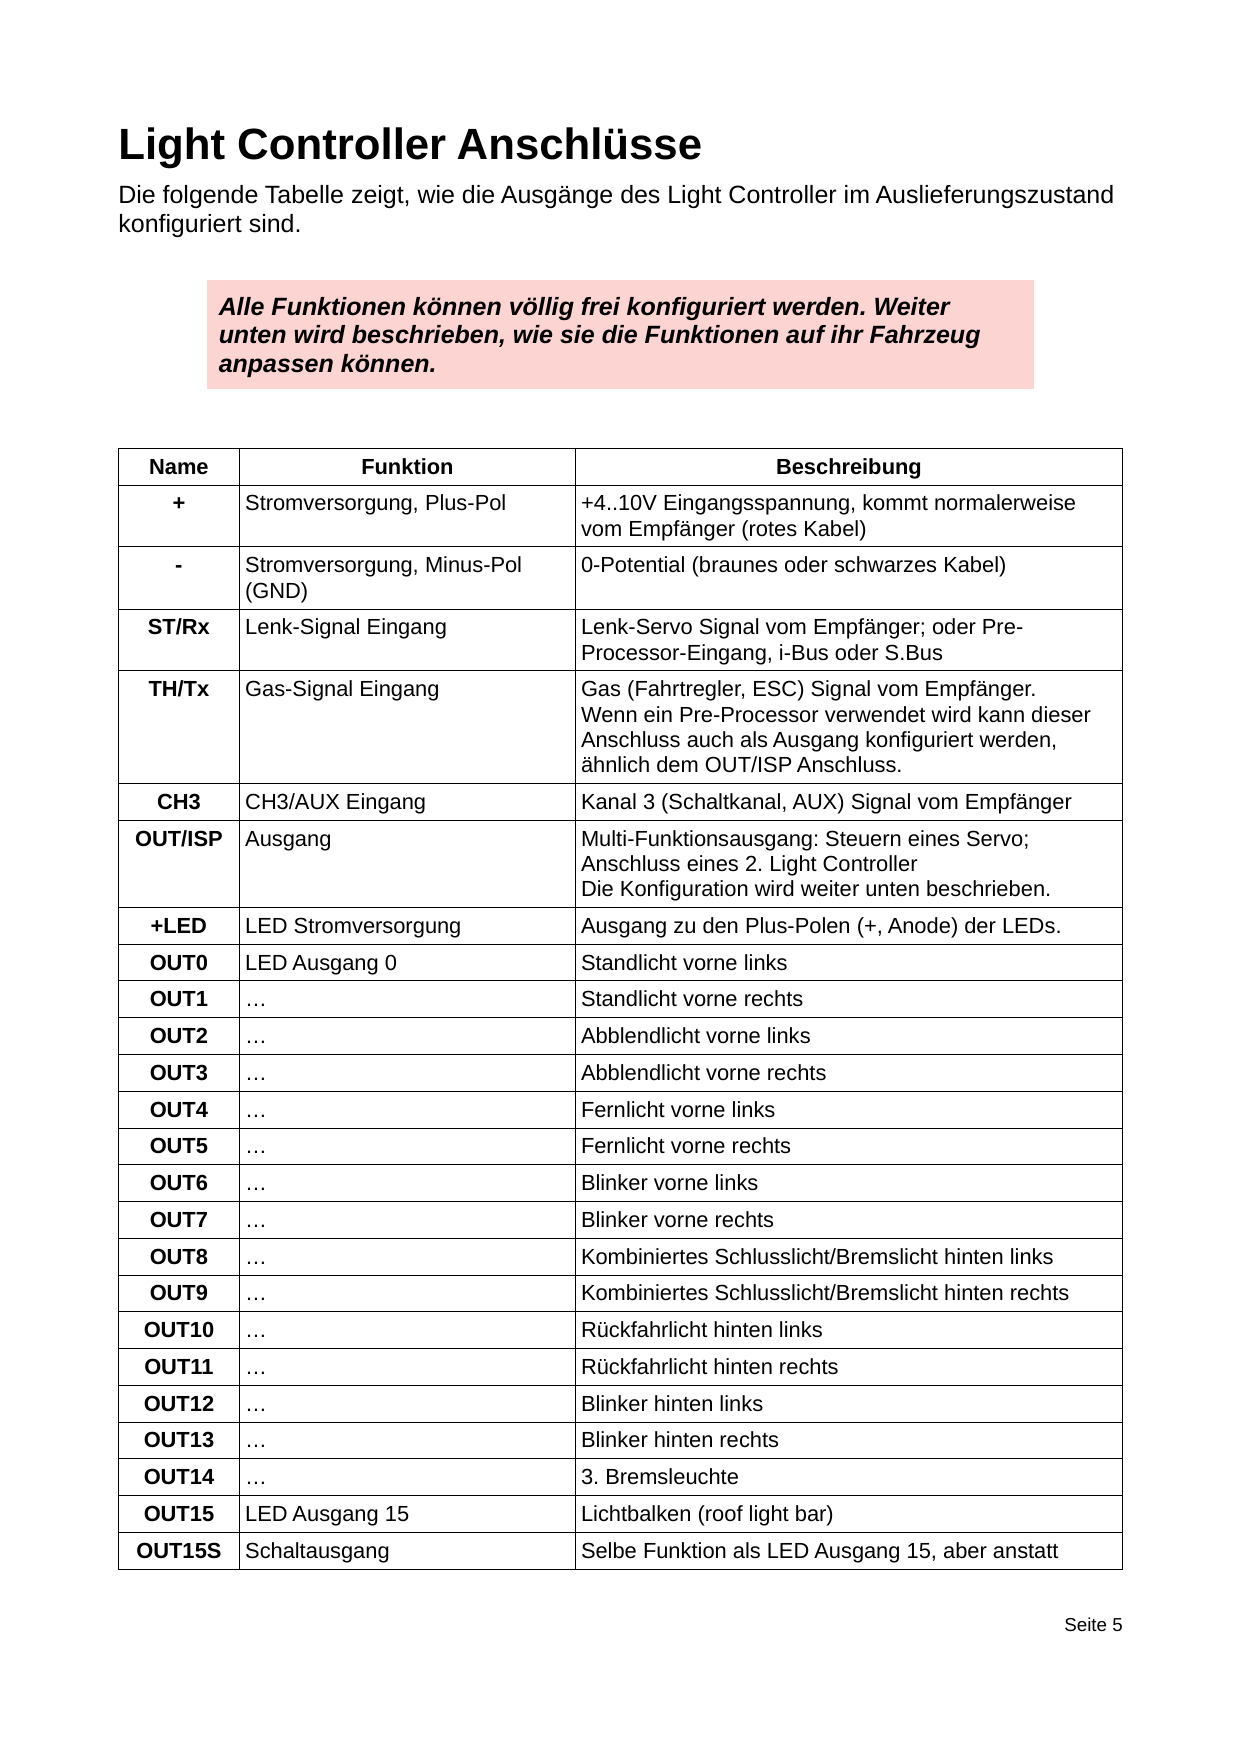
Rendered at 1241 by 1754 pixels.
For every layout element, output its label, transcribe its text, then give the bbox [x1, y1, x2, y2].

table_cell … [240, 1386, 575, 1422]
text Die folgende Tabelle zeigt, wie die Ausgänge des Light Controller im Auslieferungszustand konfiguriert sind. [118, 180, 1122, 238]
table_cell OUT8 [119, 1239, 239, 1274]
table_cell +4..10V Eingangsspannung, kommt normalerweise vom Empfänger (rotes Kabel) [576, 486, 1122, 546]
table_cell Standlicht vorne rechts [576, 981, 1122, 1017]
table_cell OUT2 [119, 1018, 239, 1054]
table_cell Schaltausgang [240, 1533, 575, 1569]
table_cell Kombiniertes Schlusslicht/Bremslicht hinten links [576, 1239, 1122, 1274]
table_cell … [240, 1165, 575, 1201]
table_cell … [240, 1312, 575, 1348]
table_cell Kombiniertes Schlusslicht/Bremslicht hinten rechts [576, 1276, 1122, 1311]
table_header Name [119, 449, 239, 484]
table_cell OUT14 [119, 1459, 239, 1495]
table_cell +LED [119, 908, 239, 943]
table_cell Rückfahrlicht hinten rechts [576, 1349, 1122, 1385]
table_header Funktion [240, 449, 575, 484]
table_cell OUT/ISP [119, 821, 239, 907]
table_cell … [240, 1239, 575, 1274]
table_cell … [240, 1423, 575, 1458]
table_cell Kanal 3 (Schaltkanal, AUX) Signal vom Empfänger [576, 784, 1122, 819]
table_cell … [240, 1276, 575, 1311]
table_cell Gas (Fahrtregler, ESC) Signal vom Empfänger. Wenn ein Pre-Processor verwendet wird kann dieser Anschluss auch als Ausgang konfiguriert werden, ähnlich dem OUT/ISP Anschluss. [576, 671, 1122, 783]
table_cell … [240, 1202, 575, 1238]
table_cell Ausgang [240, 821, 575, 907]
table_cell OUT15S [119, 1533, 239, 1569]
table_cell CH3/AUX Eingang [240, 784, 575, 819]
table_cell Lichtbalken (roof light bar) [576, 1496, 1122, 1532]
table_cell OUT1 [119, 981, 239, 1017]
table_cell CH3 [119, 784, 239, 819]
table_cell LED Stromversorgung [240, 908, 575, 943]
table_cell Blinker hinten links [576, 1386, 1122, 1422]
table_cell OUT0 [119, 945, 239, 980]
table_cell 3. Bremsleuchte [576, 1459, 1122, 1495]
table_cell … [240, 1018, 575, 1054]
subtitle Light Controller Anschlüsse [118, 118, 1122, 168]
table_cell ST/Rx [119, 610, 239, 670]
table_cell OUT12 [119, 1386, 239, 1422]
table_cell OUT9 [119, 1276, 239, 1311]
table_cell OUT7 [119, 1202, 239, 1238]
table_header Beschreibung [576, 449, 1122, 484]
table_cell Selbe Funktion als LED Ausgang 15, aber anstatt [576, 1533, 1122, 1569]
table_cell OUT3 [119, 1055, 239, 1091]
table_cell Fernlicht vorne links [576, 1092, 1122, 1127]
table_cell … [240, 1129, 575, 1164]
text Alle Funktionen können völlig frei konfiguriert werden. Weiter unten wird beschrieben, wie sie die Funktionen auf ihr Fahrzeug anpassen können. [207, 280, 1034, 389]
table_cell OUT6 [119, 1165, 239, 1201]
table_cell OUT10 [119, 1312, 239, 1348]
table_cell Stromversorgung, Plus-Pol [240, 486, 575, 546]
table_cell … [240, 1055, 575, 1091]
table_cell Stromversorgung, Minus-Pol (GND) [240, 547, 575, 608]
table_cell … [240, 1459, 575, 1495]
table_cell Rückfahrlicht hinten links [576, 1312, 1122, 1348]
table_cell Ausgang zu den Plus-Polen (+, Anode) der LEDs. [576, 908, 1122, 943]
table_cell OUT5 [119, 1129, 239, 1164]
table_cell Lenk-Signal Eingang [240, 610, 575, 670]
table_cell LED Ausgang 15 [240, 1496, 575, 1532]
table_cell LED Ausgang 0 [240, 945, 575, 980]
table_cell OUT15 [119, 1496, 239, 1532]
table_cell 0-Potential (braunes oder schwarzes Kabel) [576, 547, 1122, 608]
table_cell OUT11 [119, 1349, 239, 1385]
table_cell Blinker vorne rechts [576, 1202, 1122, 1238]
table_cell TH/Tx [119, 671, 239, 783]
table_cell Standlicht vorne links [576, 945, 1122, 980]
table_cell OUT13 [119, 1423, 239, 1458]
table_cell Abblendlicht vorne links [576, 1018, 1122, 1054]
table_cell … [240, 981, 575, 1017]
table_cell + [119, 486, 239, 546]
table_cell OUT4 [119, 1092, 239, 1127]
table_cell - [119, 547, 239, 608]
table_cell Blinker vorne links [576, 1165, 1122, 1201]
table_cell Abblendlicht vorne rechts [576, 1055, 1122, 1091]
table_cell … [240, 1349, 575, 1385]
table_cell Multi-Funktionsausgang: Steuern eines Servo; Anschluss eines 2. Light Controller Die Konfiguration wird weiter unten beschrieben. [576, 821, 1122, 907]
table_cell Blinker hinten rechts [576, 1423, 1122, 1458]
table_cell Gas-Signal Eingang [240, 671, 575, 783]
table_cell … [240, 1092, 575, 1127]
table_cell Lenk-Servo Signal vom Empfänger; oder Pre-Processor-Eingang, i-Bus oder S.Bus [576, 610, 1122, 670]
table_cell Fernlicht vorne rechts [576, 1129, 1122, 1164]
